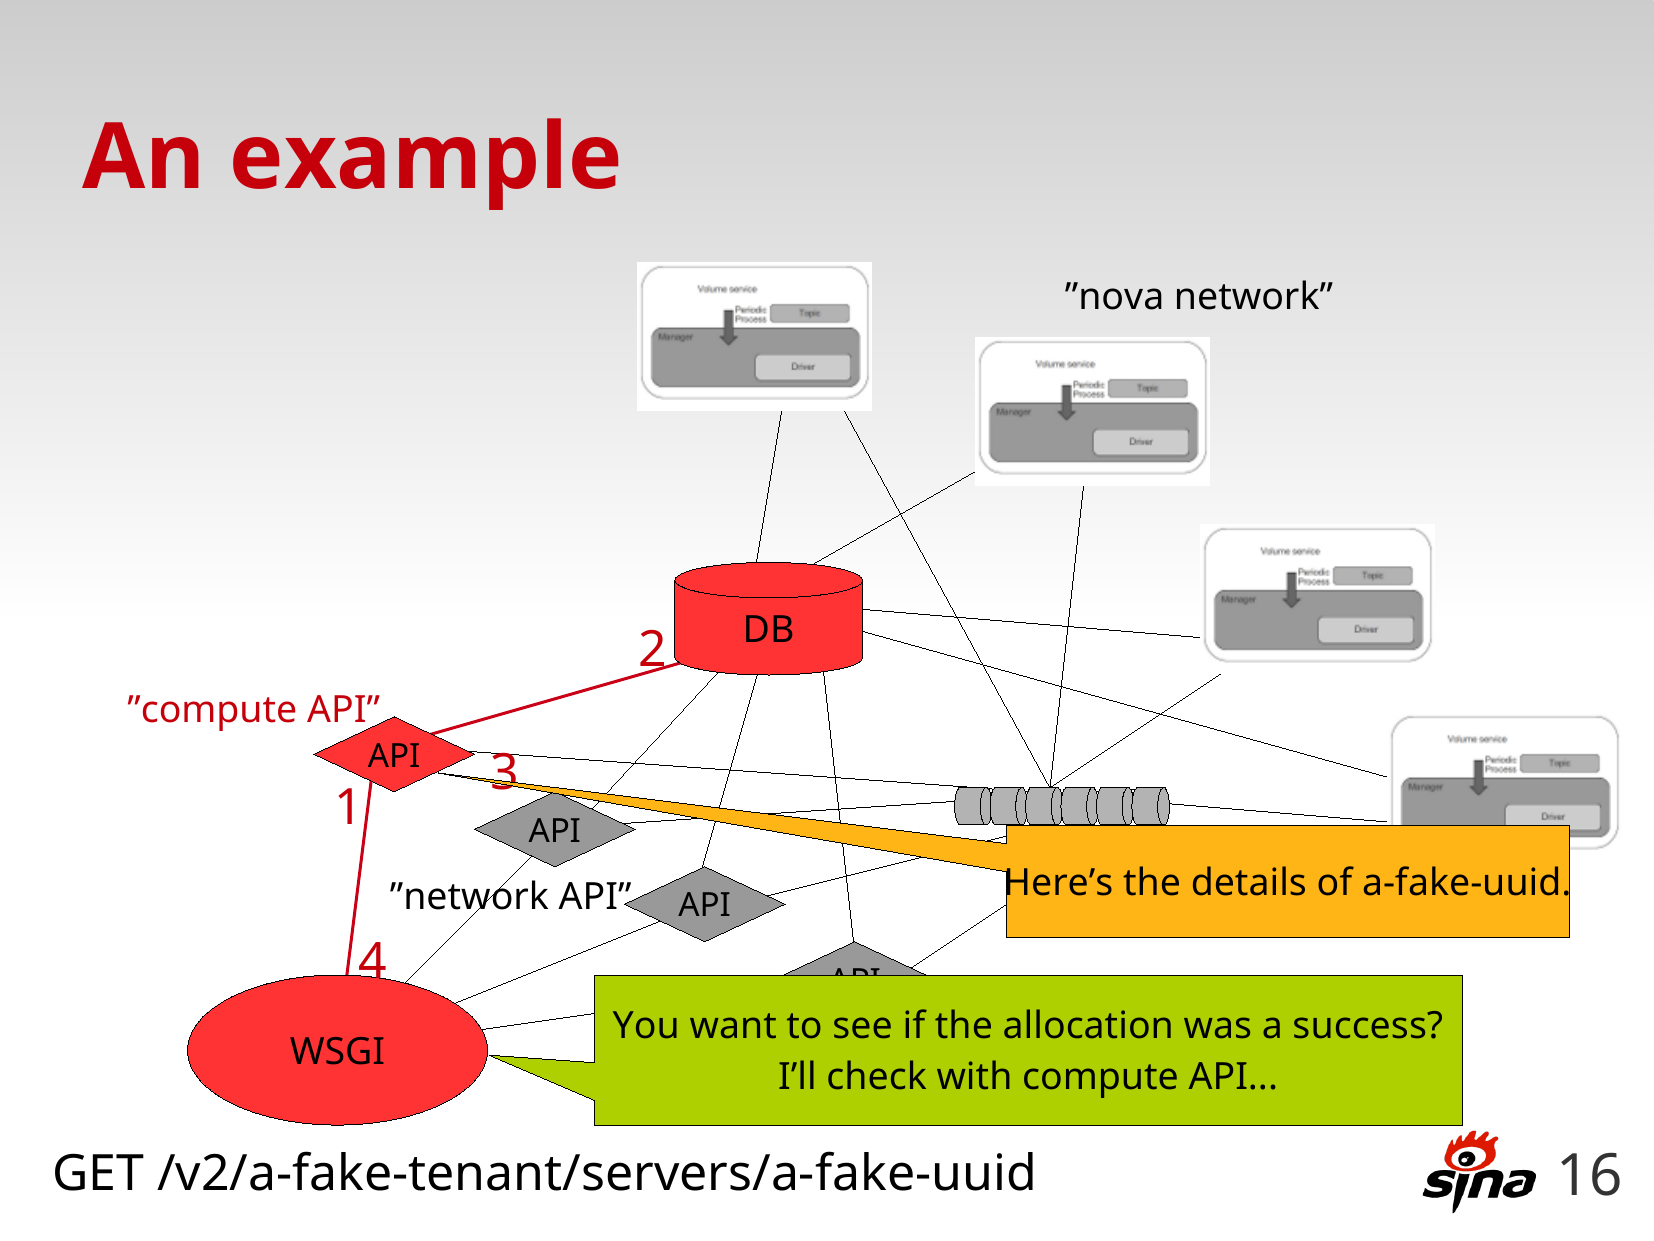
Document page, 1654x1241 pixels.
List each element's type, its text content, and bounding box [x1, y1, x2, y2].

picture [637, 262, 872, 411]
text_box ”nova network” [1050, 262, 1426, 320]
text_box WSGI [187, 975, 488, 1126]
text_box 4 [343, 917, 415, 989]
text_box API [783, 941, 927, 975]
text_box 3 [475, 780, 547, 800]
text_box API [313, 725, 475, 792]
text_box Here’s the details of a-fake-uuid. [438, 772, 1570, 938]
text_box You want to see if the allocation was a success? I’ll check with compute API... [489, 975, 1463, 1126]
text_box ”compute API” [112, 675, 413, 732]
text_box API [474, 793, 636, 862]
text_box API [374, 747, 381, 757]
text_box [954, 787, 1170, 825]
text_box 2 [623, 605, 695, 677]
text_box 3 [475, 728, 547, 786]
text_box GET /v2/a-fake-tenant/servers/a-fake-uuid [37, 1129, 1276, 1201]
picture [1200, 524, 1435, 674]
picture [975, 337, 1210, 486]
text_box ”network API” [375, 862, 676, 920]
title An example [82, 49, 1571, 257]
text_box DB [674, 562, 863, 676]
text_box 1 [319, 763, 391, 835]
picture [1394, 1087, 1564, 1241]
picture [1387, 712, 1622, 861]
text_box API [658, 866, 786, 942]
